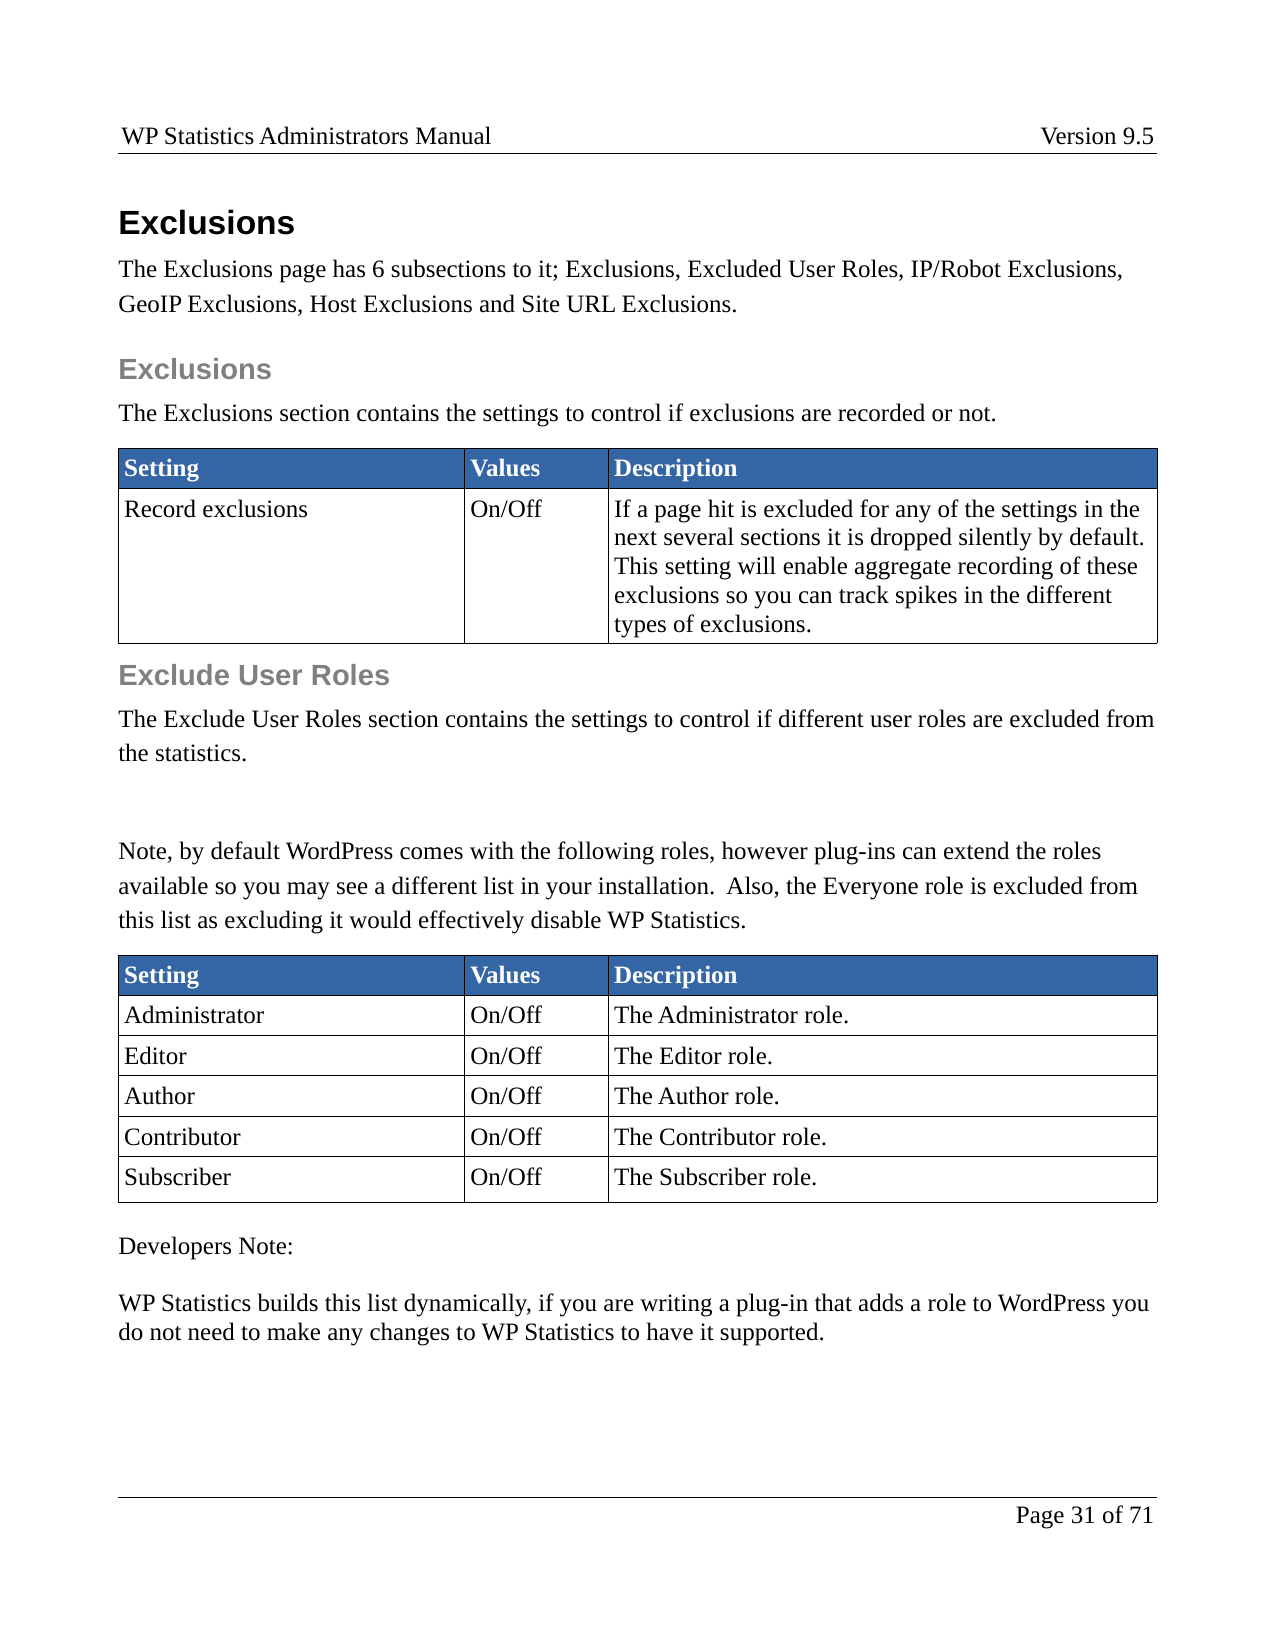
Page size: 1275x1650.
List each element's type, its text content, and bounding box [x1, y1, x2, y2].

subtitle Exclusions [118, 352, 1157, 386]
table_header Setting [119, 956, 464, 995]
table_header Values [465, 449, 608, 488]
subtitle Exclusions [118, 203, 1157, 242]
table_cell Contributor [119, 1117, 464, 1156]
table_cell On/Off [465, 1157, 608, 1202]
table_cell The Subscriber role. [609, 1157, 1157, 1202]
table_cell Editor [119, 1036, 464, 1075]
text Developers Note: [118, 1231, 1157, 1259]
table_cell On/Off [465, 489, 608, 643]
table_cell On/Off [465, 1076, 608, 1116]
table_cell Author [119, 1076, 464, 1116]
table_header Setting [119, 449, 464, 488]
table_header Description [609, 449, 1157, 488]
subtitle Exclude User Roles [118, 658, 1157, 691]
text The Exclude User Roles section contains the settings to control if different user roles are excluded from the statistics. [118, 704, 1157, 767]
table_cell The Administrator role. [609, 996, 1157, 1035]
table_cell On/Off [465, 1036, 608, 1075]
table_cell On/Off [465, 1117, 608, 1156]
table_cell On/Off [465, 996, 608, 1035]
table_cell The Contributor role. [609, 1117, 1157, 1156]
text The Exclusions section contains the settings to control if exclusions are recorded or not. [118, 398, 1157, 427]
table_cell The Editor role. [609, 1036, 1157, 1075]
table_cell Administrator [119, 996, 464, 1035]
text The Exclusions page has 6 subsections to it; Exclusions, Excluded User Roles, IP/Robot Exclusions, GeoIP Exclusions, Host Exclusions and Site URL Exclusions. [118, 254, 1157, 317]
table_cell Record exclusions [119, 489, 464, 643]
table_cell The Author role. [609, 1076, 1157, 1116]
table_cell If a page hit is excluded for any of the settings in the next several sections it is dropped silently by default. This setting will enable aggregate recording of these exclusions so you can track spikes in the different types of exclusions. [609, 489, 1157, 643]
table_header Description [609, 956, 1157, 995]
text WP Statistics builds this list dynamically, if you are writing a plug-in that adds a role to WordPress you do not need to make any changes to WP Statistics to have it supported. [118, 1288, 1157, 1346]
text Note, by default WordPress comes with the following roles, however plug-ins can extend the roles available so you may see a different list in your installation. Also, the Everyone role is excluded from this list as excluding it would effectively disable WP Statistics. [118, 836, 1157, 934]
table_header Values [465, 956, 608, 995]
table_cell Subscriber [119, 1157, 464, 1202]
